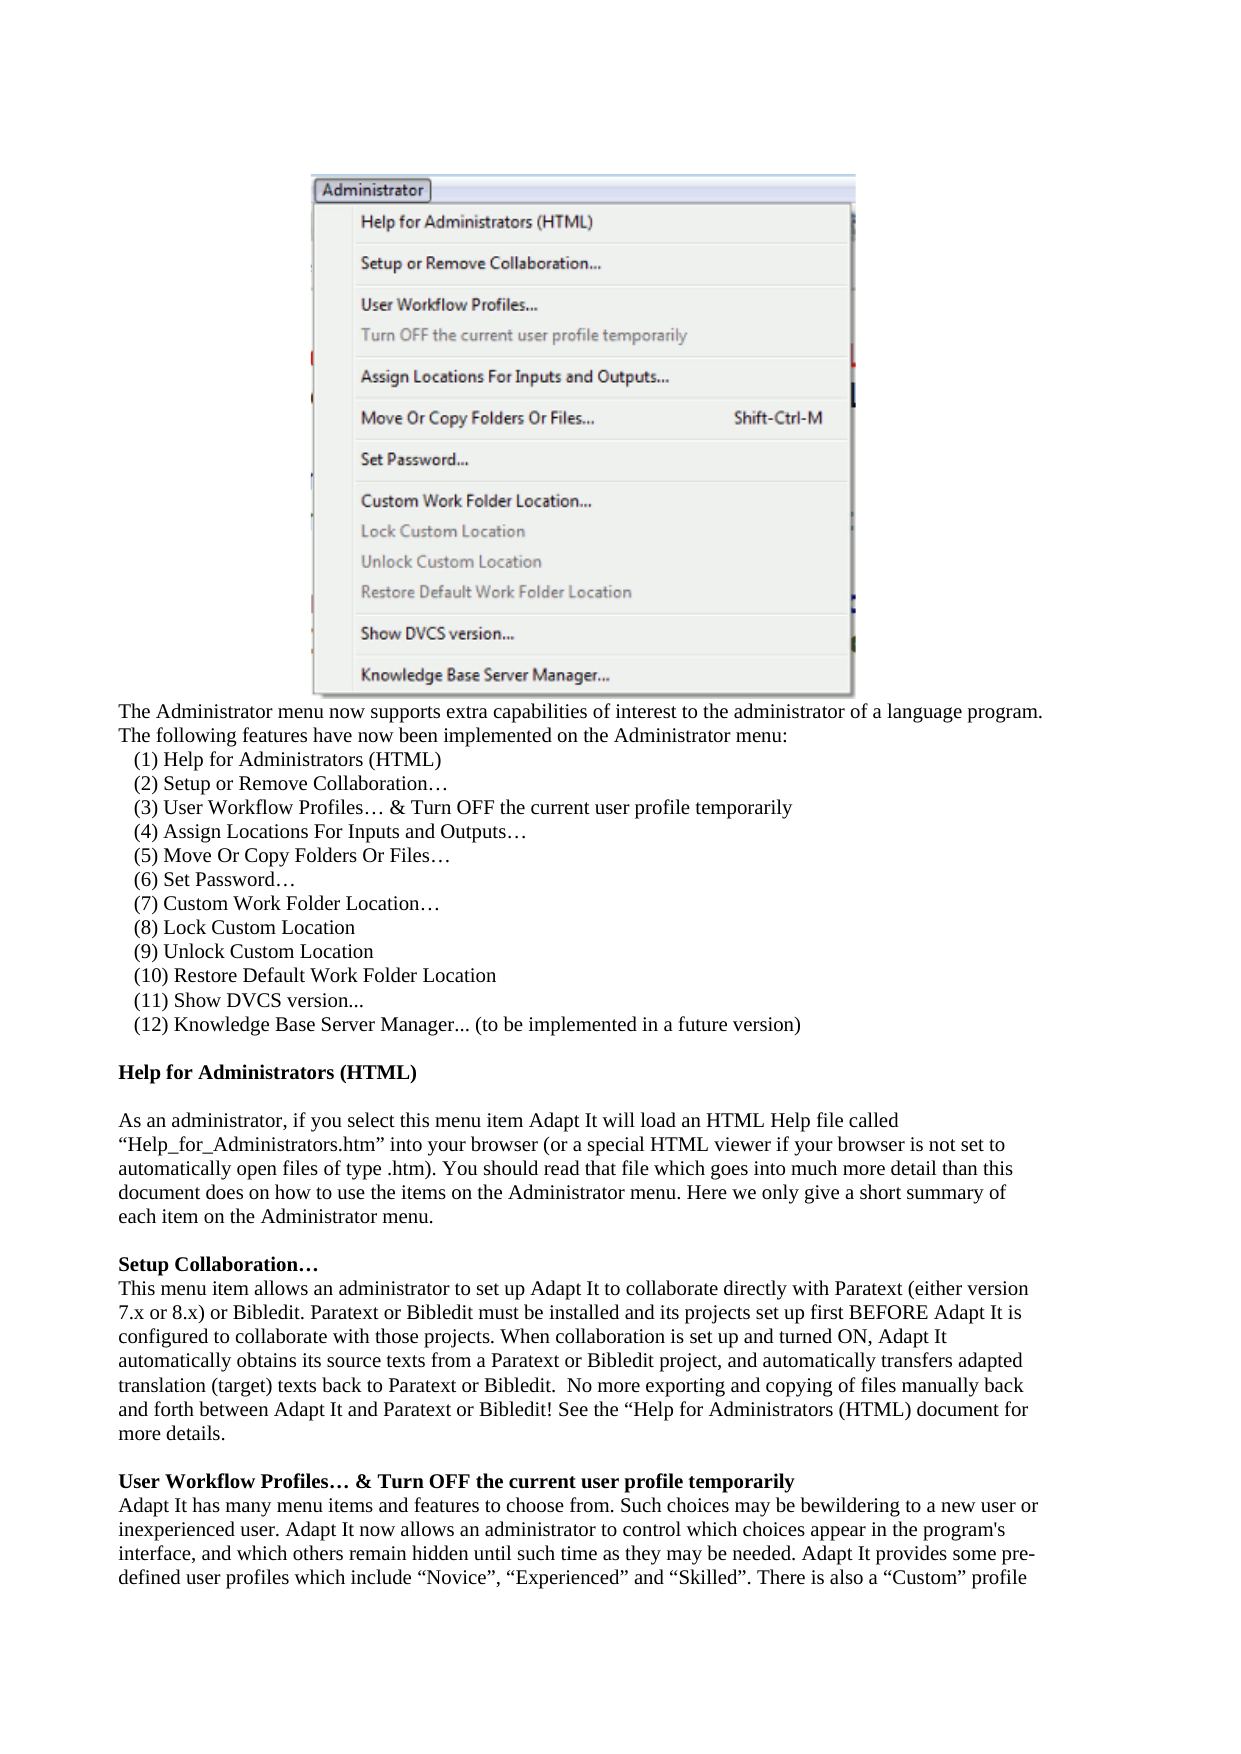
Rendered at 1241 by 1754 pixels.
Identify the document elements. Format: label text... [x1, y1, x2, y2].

text Adapt It has many menu items and features to choose from. Such choices may be bewildering to a new user or inexperienced user. Adapt It now allows an administrator to control which choices appear in the program's interface, and which others remain hidden until such time as they may be needed. Adapt It provides some pre-defined user profiles which include “Novice”, “Experienced” and “Skilled”. There is also a “Custom” profile [118, 1493, 1048, 1589]
text (12) Knowledge Base Server Manager... (to be implemented in a future version) [118, 1012, 1048, 1036]
text (4) Assign Locations For Inputs and Outputs… [118, 819, 1048, 843]
text (7) Custom Work Folder Location… [118, 891, 1048, 915]
text (8) Lock Custom Location [118, 915, 1048, 939]
text As an administrator, if you select this menu item Adapt It will load an HTML Help file called “Help_for_Administrators.htm” into your browser (or a special HTML viewer if your browser is not set to automatically open files of type .htm). You should read that file which goes into much more detail than this document does on how to use the items on the Administrator menu. Here we only give a short summary of each item on the Administrator menu. [118, 1108, 1048, 1228]
text This menu item allows an administrator to set up Adapt It to collaborate directly with Paratext (either version 7.x or 8.x) or Bibledit. Paratext or Bibledit must be installed and its projects set up first BEFORE Adapt It is configured to collaborate with those projects. When collaboration is set up and turned ON, Adapt It automatically obtains its source texts from a Paratext or Bibledit project, and automatically transfers adapted translation (target) texts back to Paratext or Bibledit. No more exporting and copying of files manually back and forth between Adapt It and Paratext or Bibledit! See the “Help for Administrators (HTML) document for more details. [118, 1276, 1048, 1445]
picture [310, 174, 856, 699]
text (6) Set Password… [118, 867, 1048, 891]
text (3) User Workflow Profiles… & Turn OFF the current user profile temporarily [118, 795, 1048, 819]
text User Workflow Profiles… & Turn OFF the current user profile temporarily [118, 1469, 1048, 1493]
text Setup Collaboration… [118, 1252, 1048, 1276]
text (5) Move Or Copy Folders Or Files… [118, 843, 1048, 867]
text (11) Show DVCS version... [118, 987, 1048, 1012]
text (2) Setup or Remove Collaboration… [118, 771, 1048, 795]
text Help for Administrators (HTML) [118, 1060, 1048, 1084]
text The Administrator menu now supports extra capabilities of interest to the administrator of a language program. The following features have now been implemented on the Administrator menu: [118, 174, 1048, 747]
text (9) Unlock Custom Location [118, 939, 1048, 963]
text (10) Restore Default Work Folder Location [118, 963, 1048, 987]
text (1) Help for Administrators (HTML) [118, 747, 1048, 771]
